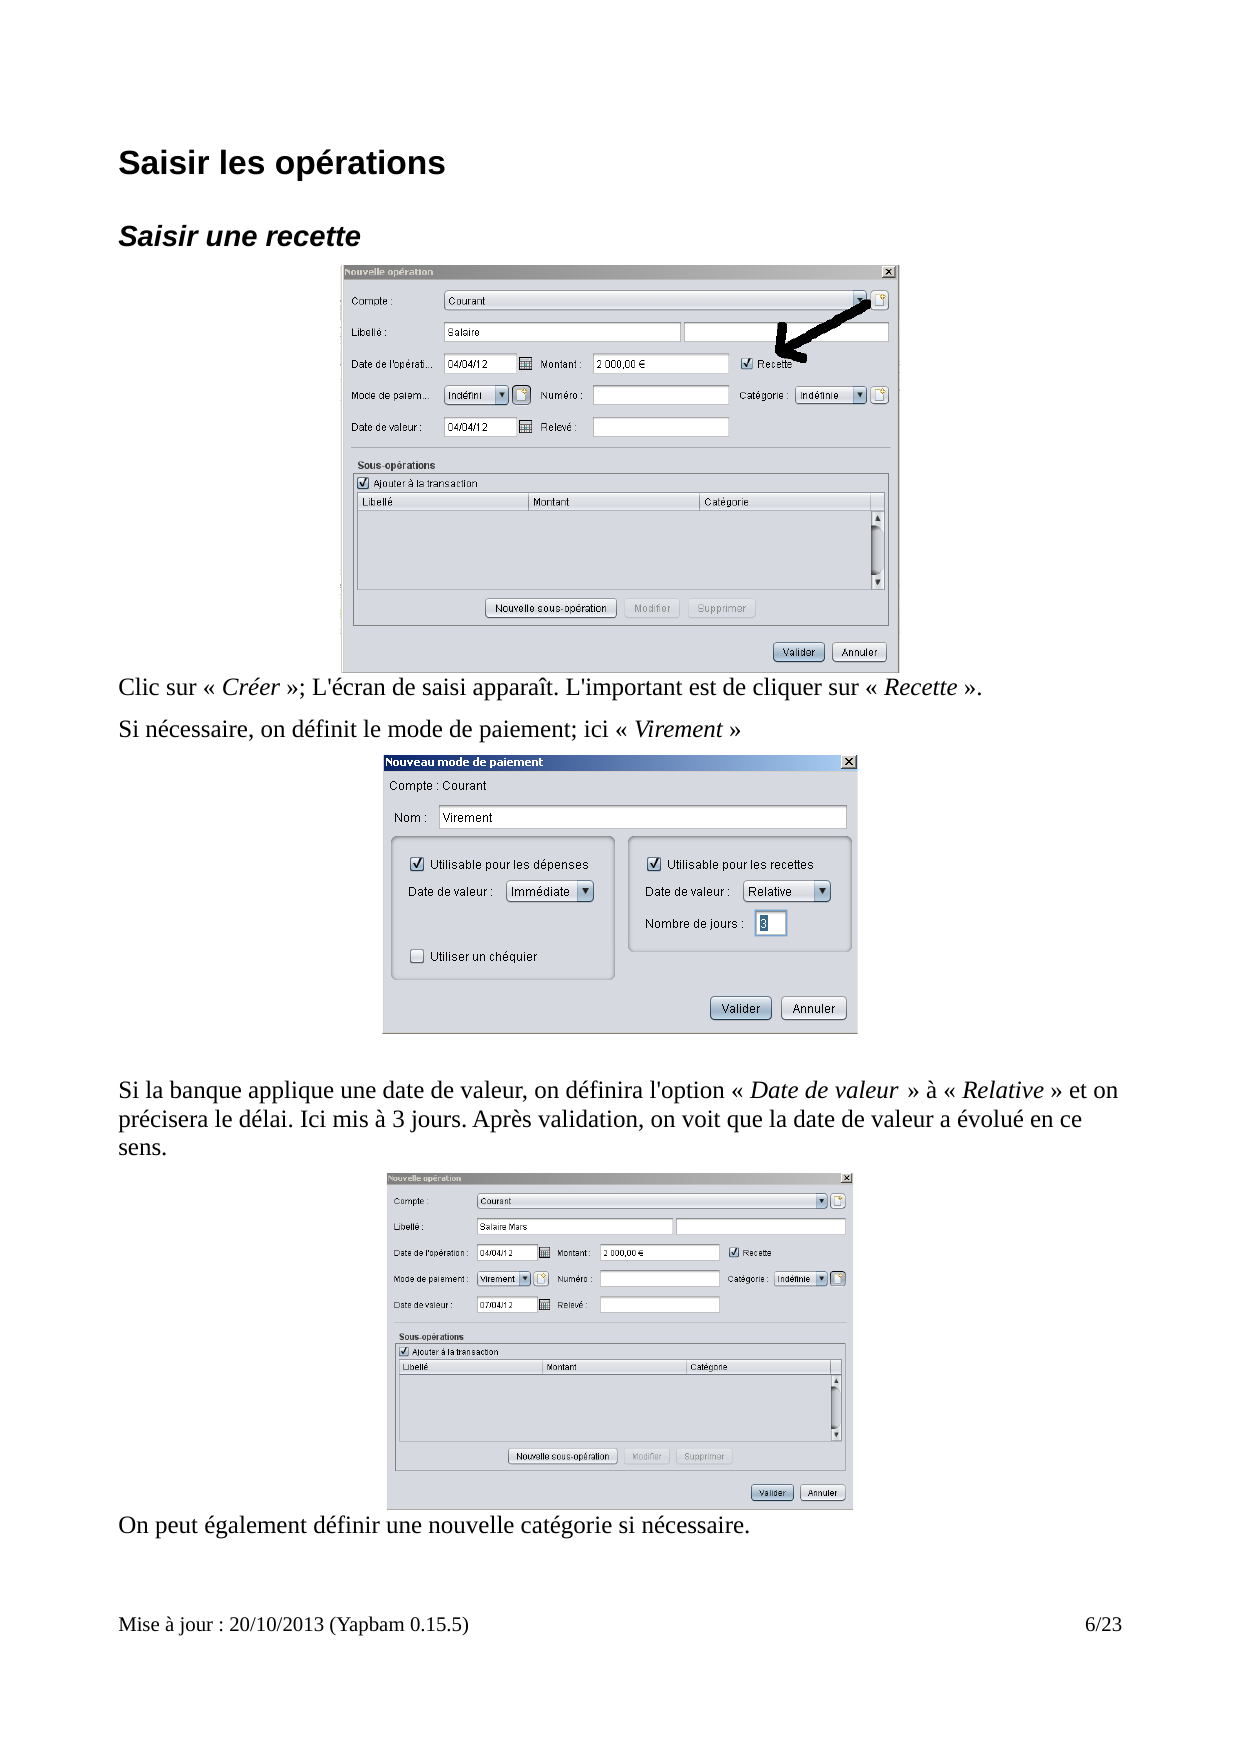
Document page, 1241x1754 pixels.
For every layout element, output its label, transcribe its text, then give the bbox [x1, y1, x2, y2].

text Si la banque applique une date de valeur, on définira l'option « Date de valeur » à « Relative » et on précisera le délai. Ici mis à 3 jours. Après validation, on voit que la date de valeur a évolué en ce sens. [118, 1075, 1122, 1161]
text On peut également définir une nouvelle catégorie si nécessaire. [118, 1510, 1122, 1538]
picture [386, 1173, 854, 1510]
text Si nécessaire, on définit le mode de paiement; ici « Virement » [118, 714, 1122, 742]
picture [382, 755, 858, 1034]
subtitle Saisir une recette [118, 219, 1122, 253]
text Clic sur « Créer »; L'écran de saisi apparaît. L'important est de cliquer sur « Recette ». [118, 673, 1122, 701]
picture [340, 265, 900, 673]
subtitle Saisir les opérations [118, 143, 1122, 182]
